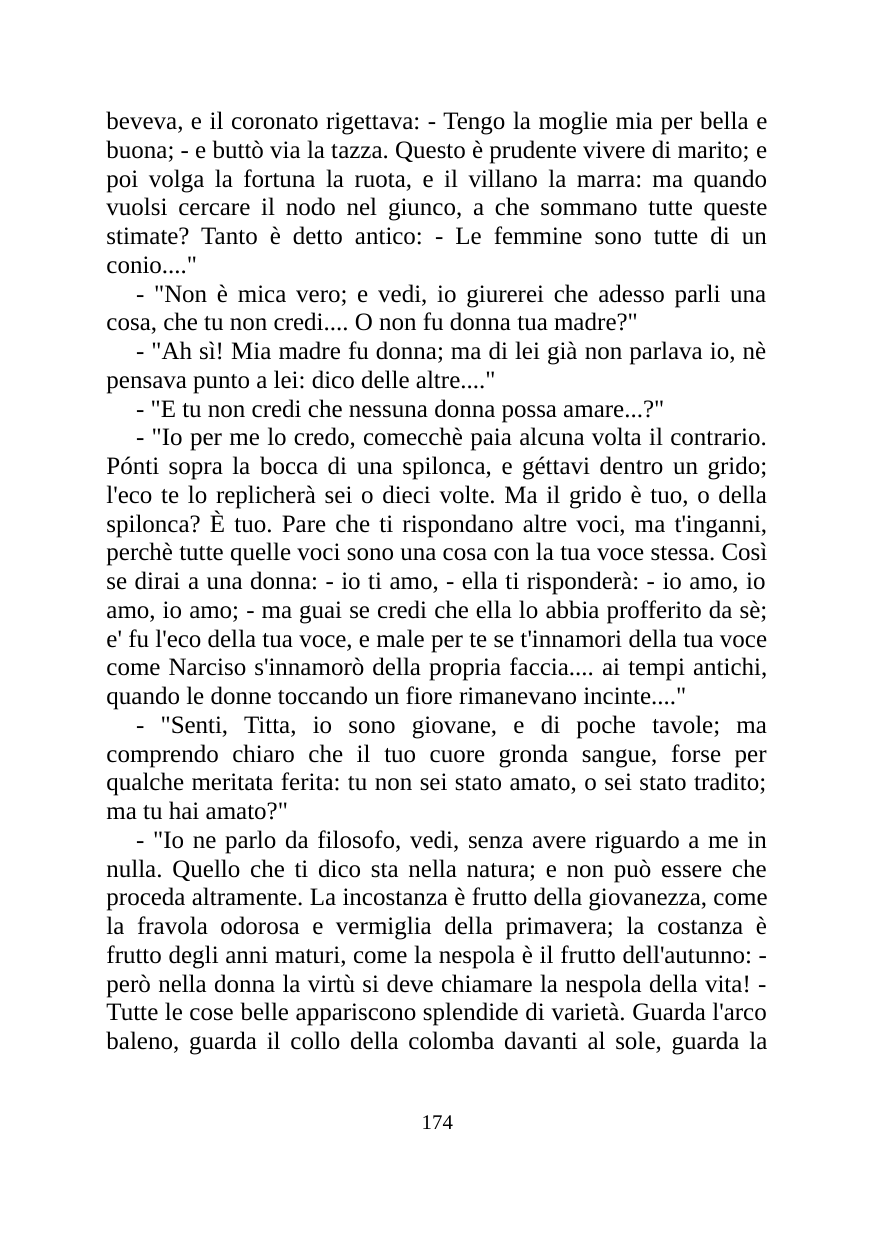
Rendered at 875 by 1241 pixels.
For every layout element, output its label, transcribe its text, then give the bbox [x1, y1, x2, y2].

text - "Senti, Titta, io sono giovane, e di poche tavole; ma comprendo chiaro che il tuo cuore gronda sangue, forse per qualche meritata ferita: tu non sei stato amato, o sei stato tradito; ma tu hai amato?" [106, 710, 768, 825]
text - "Ah sì! Mia madre fu donna; ma di lei già non parlava io, nè pensava punto a lei: dico delle altre...." [106, 336, 768, 394]
text - "Io ne parlo da filosofo, vedi, senza avere riguardo a me in nulla. Quello che ti dico sta nella natura; e non può essere che proceda altramente. La incostanza è frutto della giovanezza, come la fravola odorosa e vermiglia della primavera; la costanza è frutto degli anni maturi, come la nespola è il frutto dell'autunno: - però nella donna la virtù si deve chiamare la nespola della vita! - Tutte le cose belle appariscono splendide di varietà. Guarda l'arco baleno, guarda il collo della colomba davanti al sole, guarda la [106, 825, 768, 1055]
text - "Non è mica vero; e vedi, io giurerei che adesso parli una cosa, che tu non credi.... O non fu donna tua madre?" [106, 279, 768, 336]
text beveva, e il coronato rigettava: - Tengo la moglie mia per bella e buona; - e buttò via la tazza. Questo è prudente vivere di marito; e poi volga la fortuna la ruota, e il villano la marra: ma quando vuolsi cercare il nodo nel giunco, a che sommano tutte queste stimate? Tanto è detto antico: - Le femmine sono tutte di un conio...." [106, 106, 768, 279]
text - "E tu non credi che nessuna donna possa amare...?" [106, 394, 768, 422]
text - "Io per me lo credo, comecchè paia alcuna volta il contrario. Pónti sopra la bocca di una spilonca, e géttavi dentro un grido; l'eco te lo replicherà sei o dieci volte. Ma il grido è tuo, o della spilonca? È tuo. Pare che ti rispondano altre voci, ma t'inganni, perchè tutte quelle voci sono una cosa con la tua voce stessa. Così se dirai a una donna: - io ti amo, - ella ti risponderà: - io amo, io amo, io amo; - ma guai se credi che ella lo abbia profferito da sè; e' fu l'eco della tua voce, e male per te se t'innamori della tua voce come Narciso s'innamorò della propria faccia.... ai tempi antichi, quando le donne toccando un fiore rimanevano incinte...." [106, 422, 768, 710]
